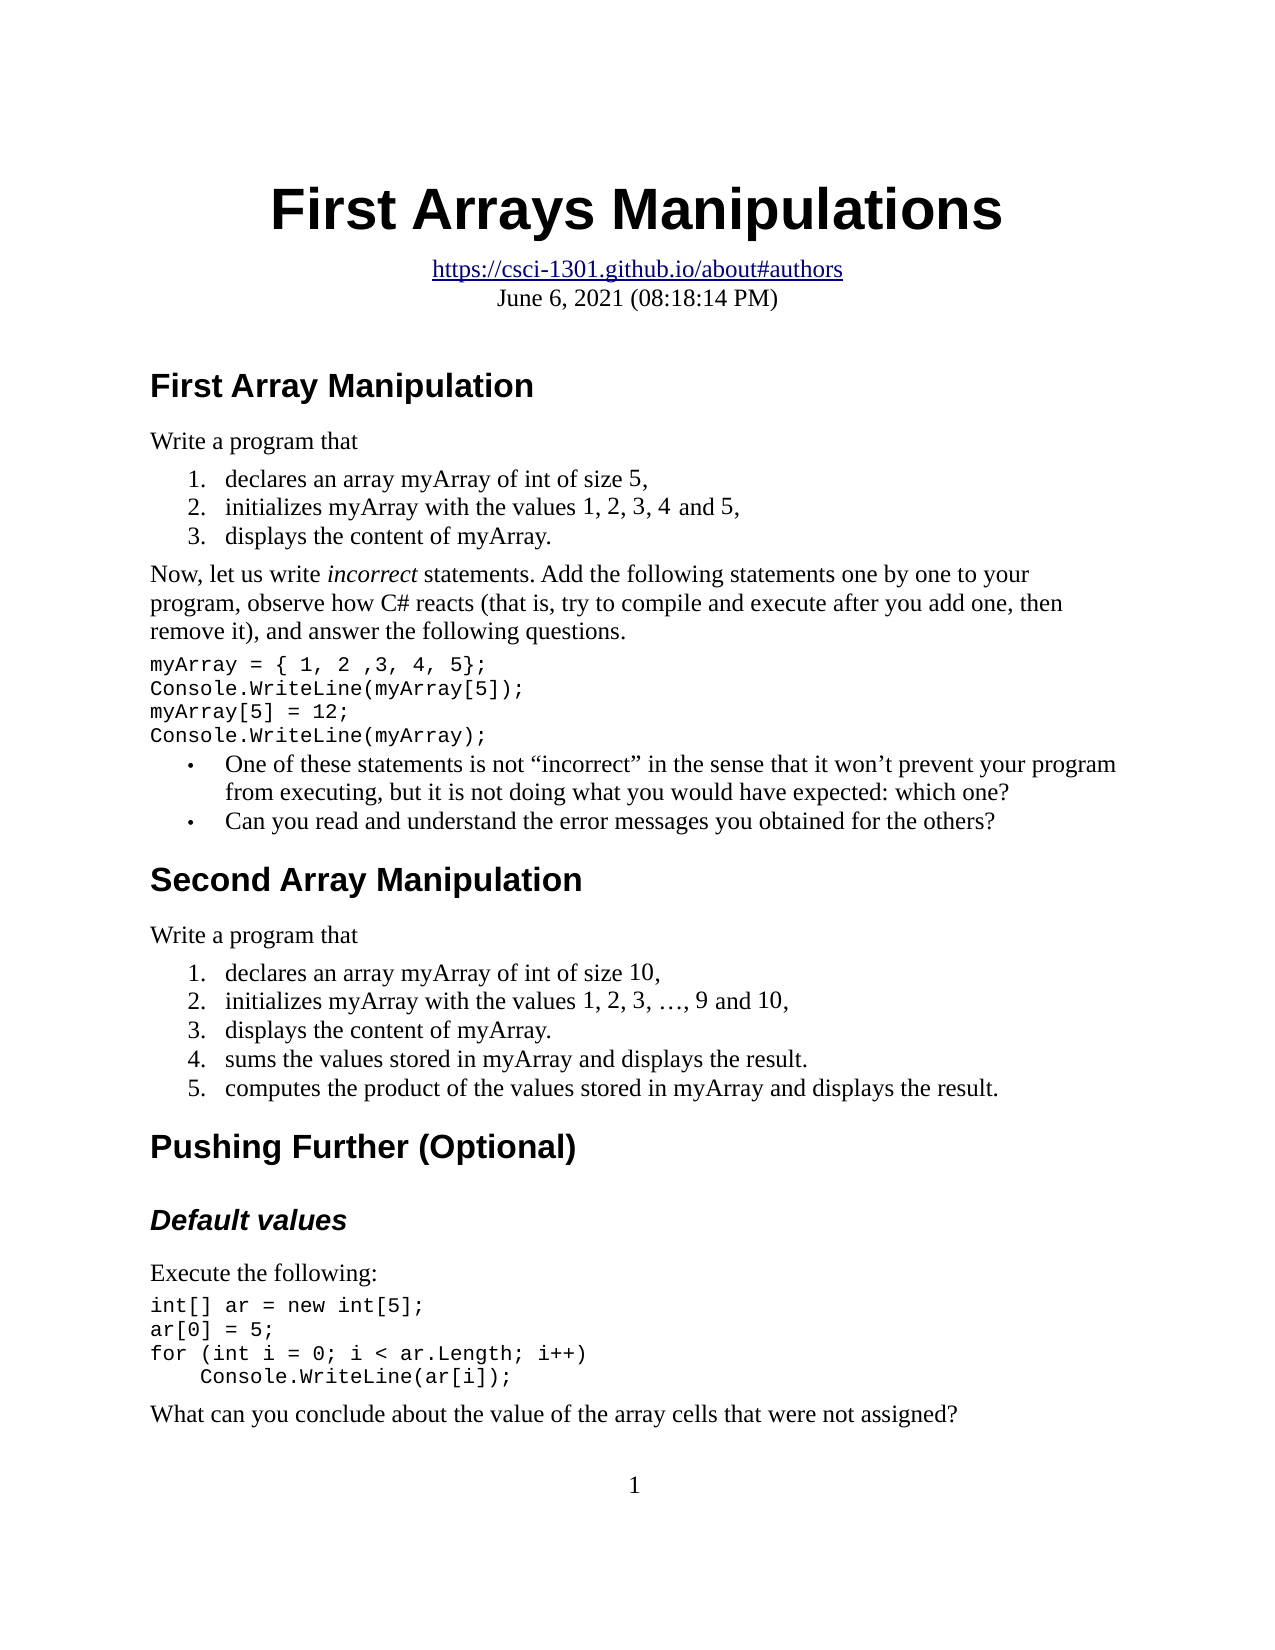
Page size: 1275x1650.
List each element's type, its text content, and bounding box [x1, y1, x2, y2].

text ar[0] = 5; [150, 1319, 1125, 1343]
text https://csci-1301.github.io/about#authors [150, 254, 1125, 283]
title First Arrays Manipulations [150, 175, 1125, 242]
list sums the values stored in myArray and displays the result. [187, 1044, 1125, 1073]
text int[] ar = new int[5]; [150, 1295, 1125, 1319]
text Now, let us write incorrect statements. Add the following statements one by one to your program, observe how C# reacts (that is, try to compile and execute after you add one, then remove it), and answer the following questions. [150, 559, 1125, 645]
list declares an array myArray of int of size , [187, 464, 1125, 492]
text for (int i = 0; i < ar.Length; i++) [150, 1343, 1125, 1366]
list Can you read and understand the error messages you obtained for the others? [187, 806, 1125, 835]
text What can you conclude about the value of the array cells that were not assigned? [150, 1399, 1125, 1428]
subtitle First Array Manipulation [150, 366, 1125, 404]
text June 6, 2021 (08:18:14 PM) [150, 283, 1125, 312]
text Execute the following: [150, 1258, 1125, 1286]
text Console.WriteLine(myArray[5]); [150, 678, 1125, 701]
list declares an array myArray of int of size , [187, 958, 1125, 986]
list initializes myArray with the values , , , and , [187, 492, 1125, 521]
list computes the product of the values stored in myArray and displays the result. [187, 1073, 1125, 1101]
list displays the content of myArray. [187, 1015, 1125, 1044]
list initializes myArray with the values , , , …, and , [187, 986, 1125, 1015]
text Console.WriteLine(myArray); [150, 725, 1125, 749]
list One of these statements is not “incorrect” in the sense that it won’t prevent your program from executing, but it is not doing what you would have expected: which one? [187, 749, 1125, 806]
subtitle Second Array Manipulation [150, 860, 1125, 898]
text myArray[5] = 12; [150, 701, 1125, 725]
text Console.WriteLine(ar[i]); [150, 1366, 1125, 1390]
subtitle Default values [150, 1203, 1125, 1236]
list displays the content of myArray. [187, 521, 1125, 550]
text Write a program that [150, 920, 1125, 949]
subtitle Pushing Further (Optional) [150, 1126, 1125, 1165]
text Write a program that [150, 426, 1125, 455]
text myArray = { 1, 2 ,3, 4, 5}; [150, 654, 1125, 678]
